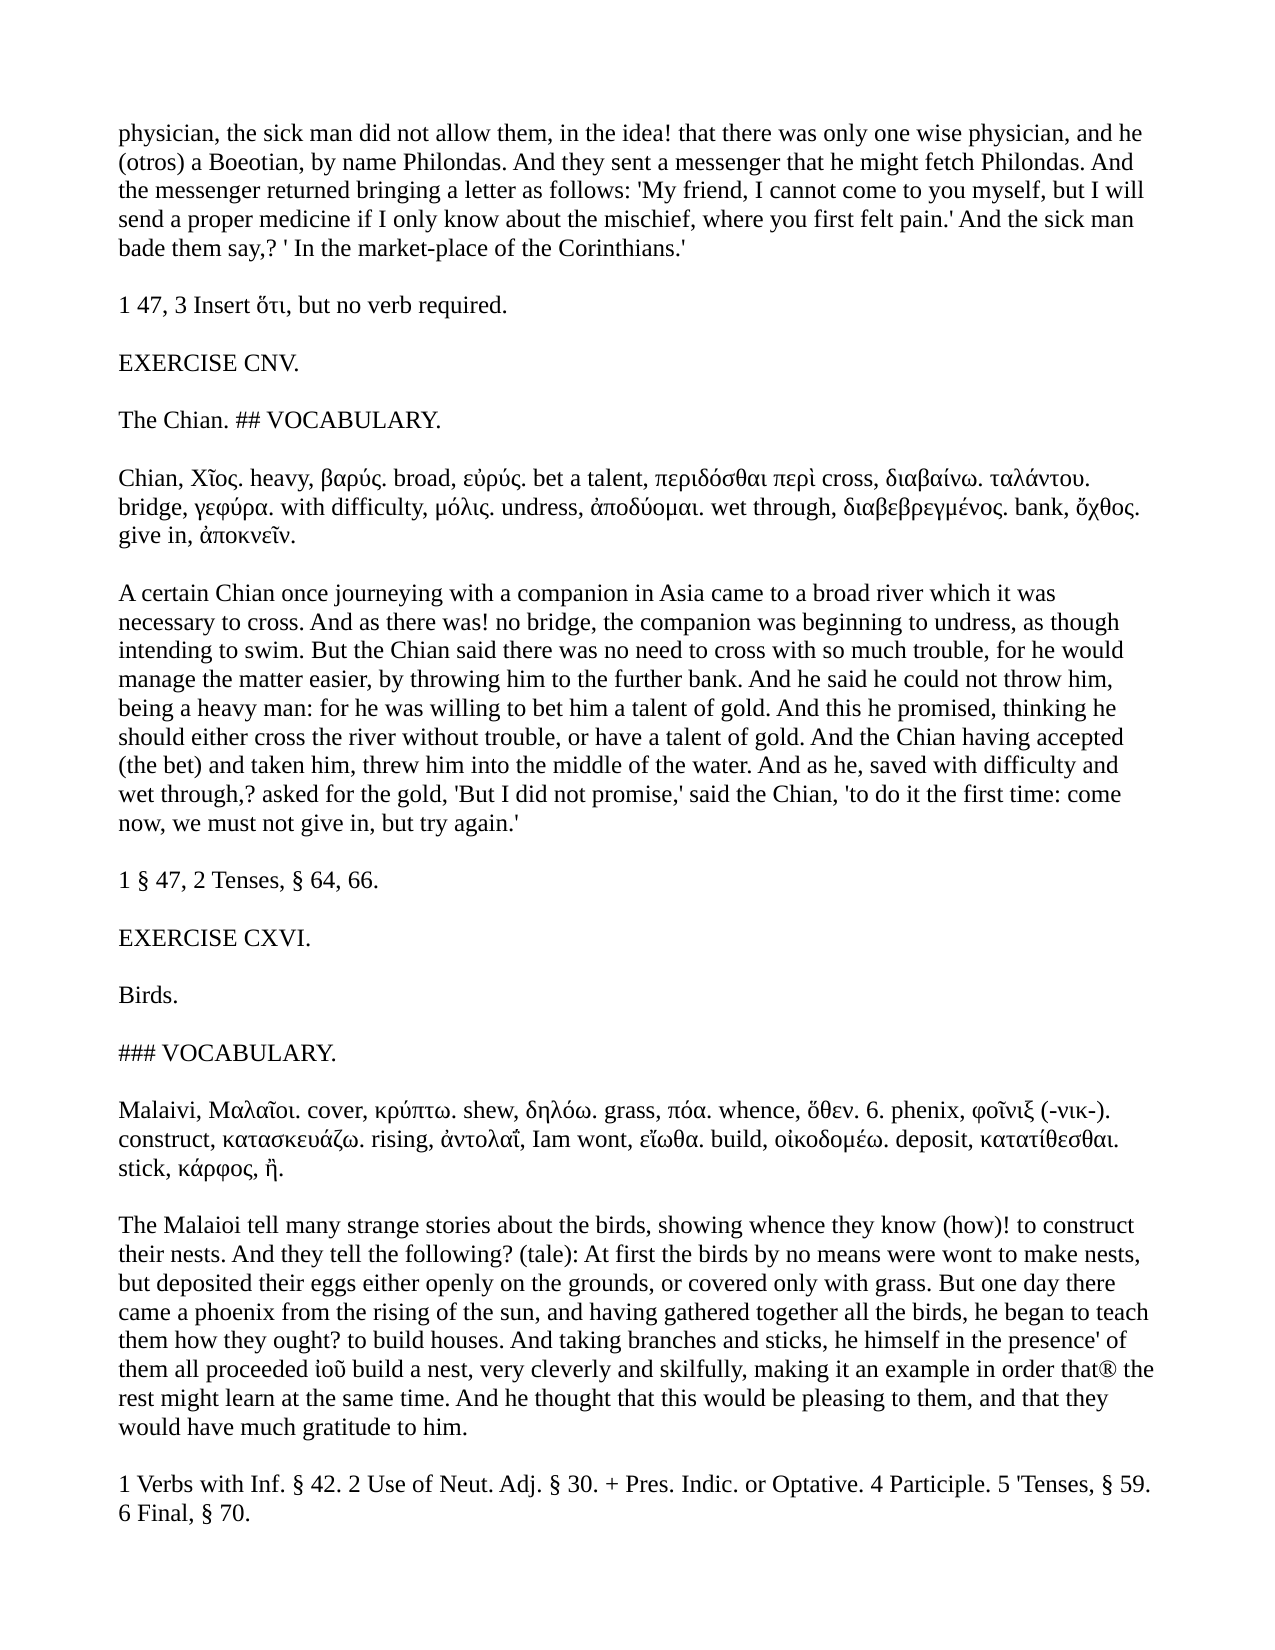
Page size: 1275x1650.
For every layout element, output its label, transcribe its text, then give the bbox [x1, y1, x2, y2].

text A certain Chian once journeying with a companion in Asia came to a broad river which it was necessary to cross. And as there was! no bridge, the companion was beginning to undress, as though intending to swim. But the Chian said there was no need to cross with so much trouble, for he would manage the matter easier, by throwing him to the further bank. And he said he could not throw him, being a heavy man: for he was willing to bet him a talent of gold. And this he promised, thinking he should either cross the river without trouble, or have a talent of gold. And the Chian having accepted (the bet) and taken him, threw him into the middle of the water. And as he, saved with difficulty and wet through,? asked for the gold, 'But I did not promise,' said the Chian, 'to do it the first time: come now, we must not give in, but try again.' [118, 578, 1157, 837]
text ### VOCABULARY. [118, 1038, 1157, 1067]
text The Chian. ## VOCABULARY. [118, 406, 1157, 434]
text 1 47, 3 Insert ὅτι, but no verb required. [118, 291, 1157, 319]
text Birds. [118, 981, 1157, 1009]
text 1 Verbs with Inf. § 42. 2 Use of Neut. Adj. § 30. + Pres. Indic. or Optative. 4 Participle. 5 'Tenses, § 59. 6 Final, § 70. [118, 1469, 1157, 1527]
text EXERCISE CXVI. [118, 923, 1157, 952]
text Malaivi, Μαλαῖοι. cover, κρύπτω. shew, δηλόω. grass, πόα. whence, ὅθεν. 6. phenix, φοῖνιξ (-νικ-). construct, κατασκευάζω. rising, ἀντολαΐ, Iam wont, εἴωθα. build, οἰκοδομέω. deposit, κατατίθεσθαι. stick, κάρφος, ἢ. [118, 1096, 1157, 1182]
text EXERCISE CNV. [118, 348, 1157, 377]
text Chian, Χῖος. heavy, βαρύς. broad, εὐρύς. bet a talent, περιδόσθαι περὶ cross, διαβαίνω. ταλάντου. bridge, γεφύρα. with difficulty, μόλις. undress, ἀποδύομαι. wet through, διαβεβρεγμένος. bank, ὄχθος. give in, ἀποκνεῖν. [118, 463, 1157, 549]
text physician, the sick man did not allow them, in the idea! that there was only one wise physician, and he (otros) a Boeotian, by name Philondas. And they sent a messenger that he might fetch Philondas. And the messenger returned bringing a letter as follows: 'My friend, I cannot come to you myself, but I will send a proper medicine if I only know about the mischief, where you first felt pain.' And the sick man bade them say,? ' In the market-place of the Corinthians.' [118, 118, 1157, 262]
text 1 § 47, 2 Tenses, § 64, 66. [118, 866, 1157, 894]
text The Malaioi tell many strange stories about the birds, showing whence they know (how)! to construct their nests. And they tell the following? (tale): At first the birds by no means were wont to make nests, but deposited their eggs either openly on the grounds, or covered only with grass. But one day there came a phoenix from the rising of the sun, and having gathered together all the birds, he began to teach them how they ought? to build houses. And taking branches and sticks, he himself in the presence' of them all proceeded ἰοῦ build a nest, very cleverly and skilfully, making it an example in order that® the rest might learn at the same time. And he thought that this would be pleasing to them, and that they would have much gratitude to him. [118, 1211, 1157, 1441]
